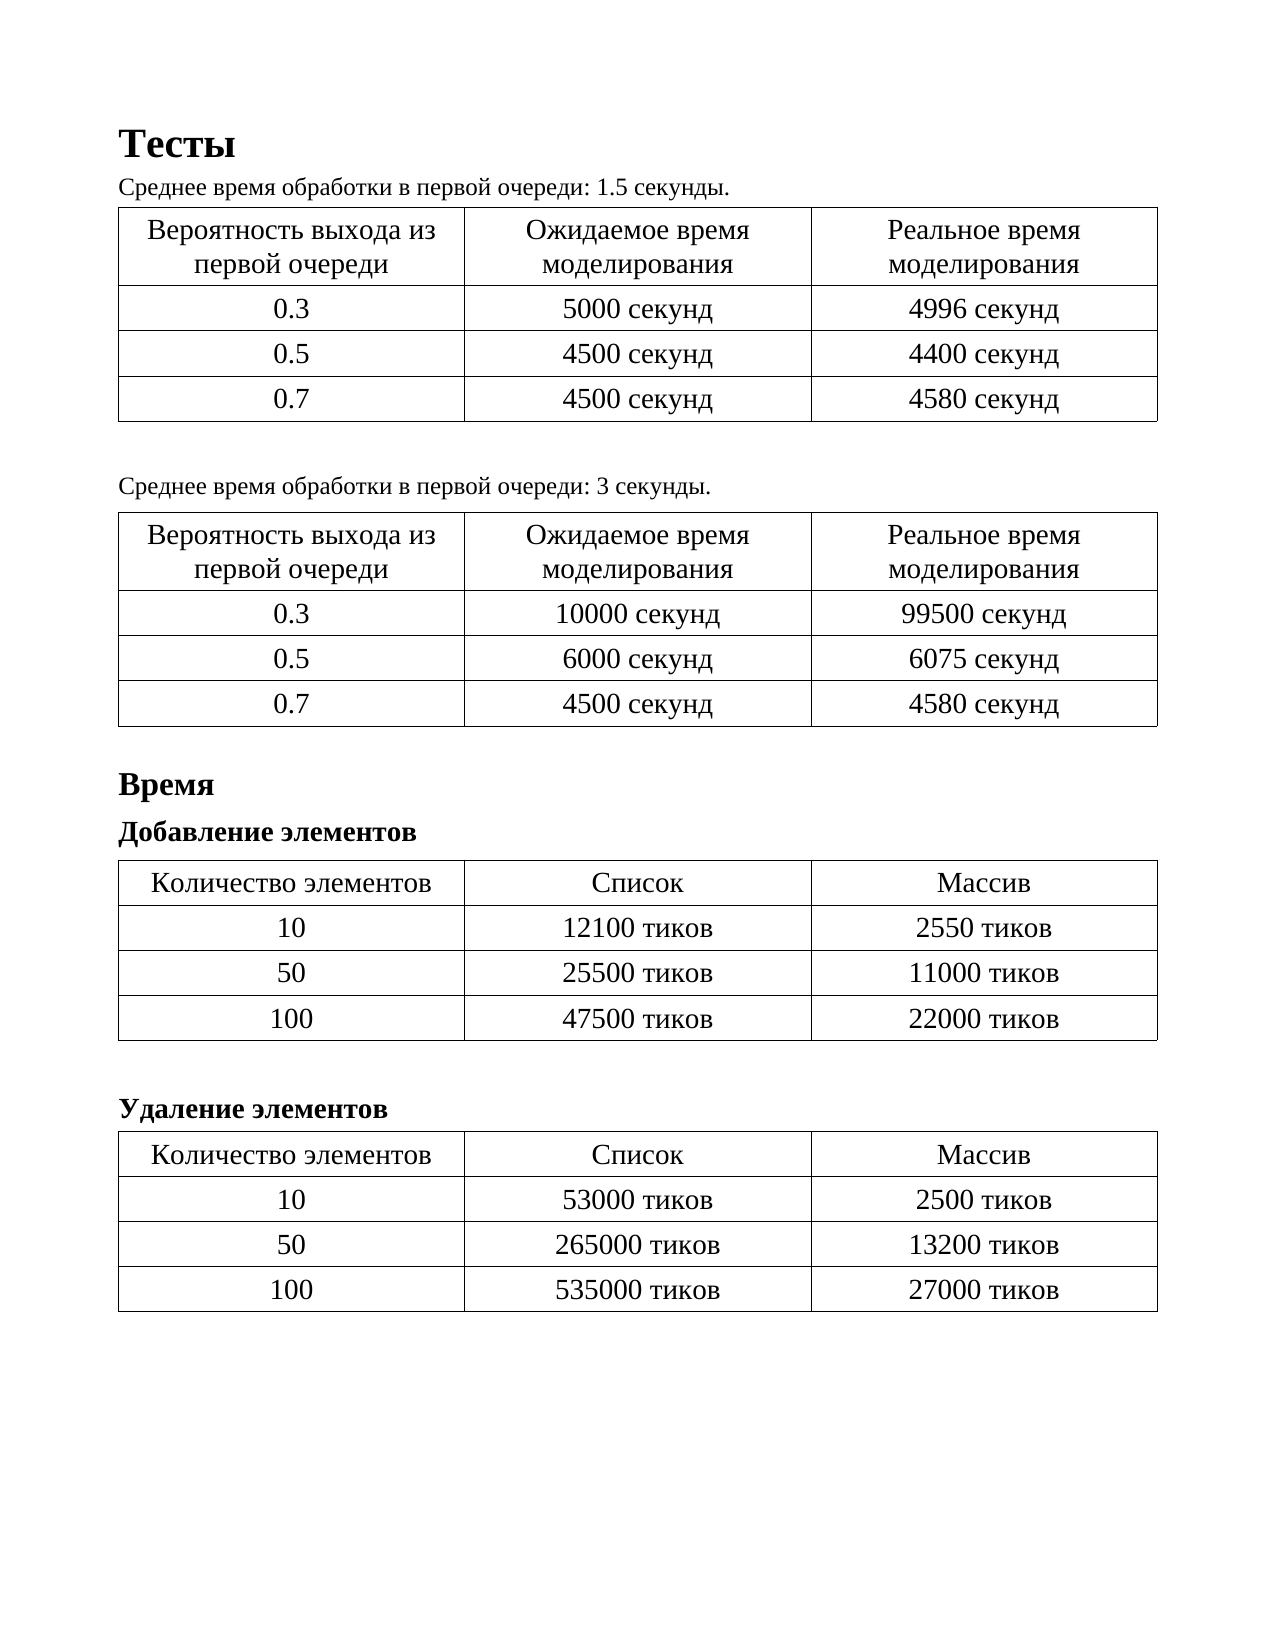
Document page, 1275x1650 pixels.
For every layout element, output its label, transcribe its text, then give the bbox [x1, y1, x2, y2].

table_cell 11000 тиков [812, 951, 1157, 995]
table_cell 4500 секунд [465, 331, 811, 376]
table_cell 535000 тиков [465, 1267, 811, 1311]
table_cell 4400 секунд [812, 331, 1157, 376]
table_cell 25500 тиков [465, 951, 811, 995]
table_header Ожидаемое время моделирования [465, 208, 811, 285]
text Время [118, 764, 1157, 802]
table_cell 4500 секунд [465, 377, 811, 421]
table_header Список [465, 1132, 811, 1176]
table_cell 100 [119, 1267, 464, 1311]
table_cell 47500 тиков [465, 996, 811, 1040]
table_header Вероятность выхода из первой очереди [119, 208, 464, 285]
table_cell 10000 секунд [465, 591, 811, 635]
table_cell 0.7 [119, 377, 464, 421]
table_cell 2500 тиков [812, 1177, 1157, 1221]
table_header Список [465, 861, 811, 905]
table_cell 99500 секунд [812, 591, 1157, 635]
table_cell 4500 секунд [465, 681, 811, 726]
text Среднее время обработки в первой очереди: 3 секунды. [118, 471, 1157, 500]
table_cell 6000 секунд [465, 636, 811, 680]
table_cell 4580 секунд [812, 681, 1157, 726]
table_cell 22000 тиков [812, 996, 1157, 1040]
table_cell 50 [119, 951, 464, 995]
table_header Реальное время моделирования [812, 208, 1157, 285]
table_cell 27000 тиков [812, 1267, 1157, 1311]
table_cell 10 [119, 1177, 464, 1221]
text Удаление элементов [118, 1091, 1157, 1125]
table_header Массив [812, 861, 1157, 905]
table_cell 53000 тиков [465, 1177, 811, 1221]
text Добавление элементов [118, 814, 1157, 848]
text Среднее время обработки в первой очереди: 1.5 секунды. [118, 172, 1157, 201]
table_cell 0.5 [119, 331, 464, 376]
table_cell 12100 тиков [465, 906, 811, 950]
table_cell 0.3 [119, 591, 464, 635]
text Тесты [118, 118, 1157, 166]
table_cell 6075 секунд [812, 636, 1157, 680]
table_cell 100 [119, 996, 464, 1040]
table_cell 10 [119, 906, 464, 950]
table_cell 13200 тиков [812, 1222, 1157, 1266]
table_header Вероятность выхода из первой очереди [119, 513, 464, 590]
table_cell 265000 тиков [465, 1222, 811, 1266]
table_cell 50 [119, 1222, 464, 1266]
table_cell 0.7 [119, 681, 464, 726]
table_cell 0.5 [119, 636, 464, 680]
table_cell 2550 тиков [812, 906, 1157, 950]
table_cell 4580 секунд [812, 377, 1157, 421]
table_header Массив [812, 1132, 1157, 1176]
table_cell 0.3 [119, 286, 464, 330]
table_header Реальное время моделирования [812, 513, 1157, 590]
table_header Ожидаемое время моделирования [465, 513, 811, 590]
table_header Количество элементов [119, 861, 464, 905]
table_cell 4996 секунд [812, 286, 1157, 330]
table_header Количество элементов [119, 1132, 464, 1176]
table_cell 5000 секунд [465, 286, 811, 330]
